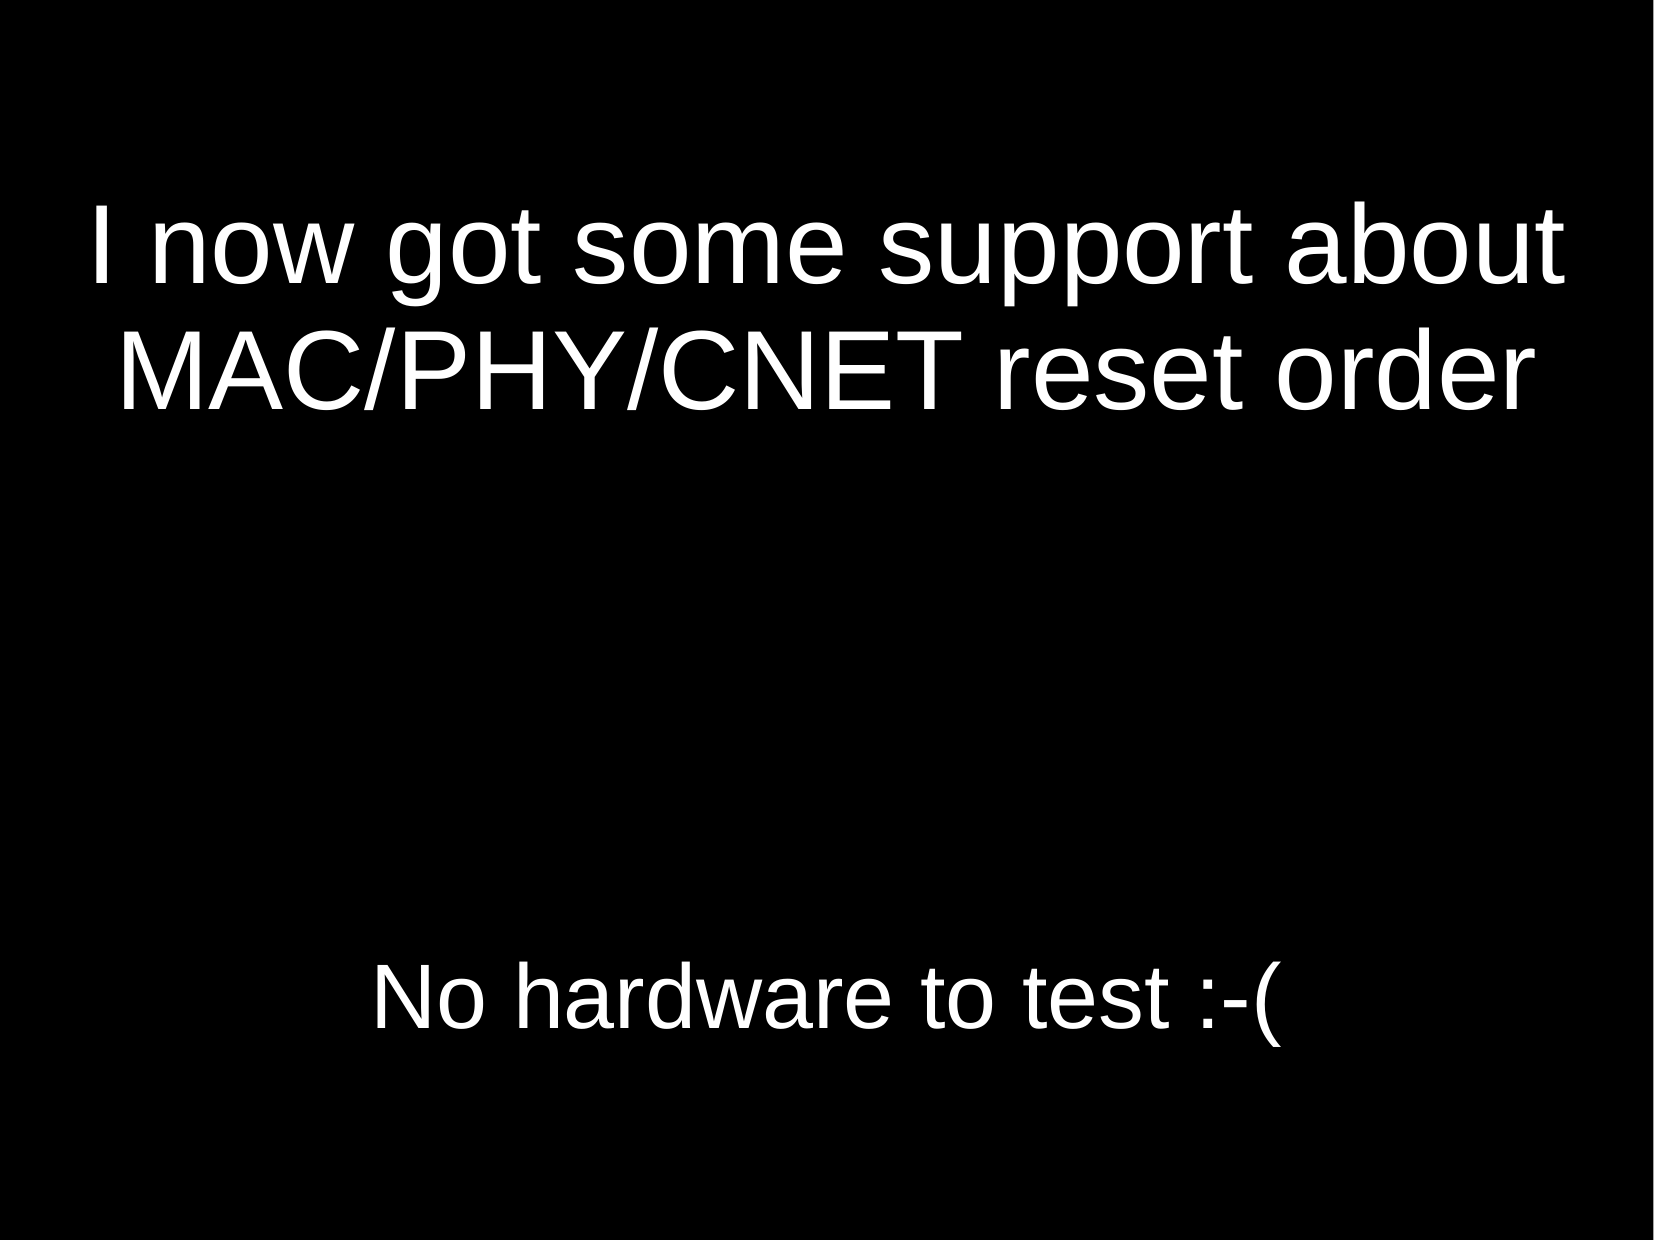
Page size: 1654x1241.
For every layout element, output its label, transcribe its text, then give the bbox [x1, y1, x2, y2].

title I now got some support about MAC/PHY/CNET reset order No hardware to test :-( [82, 49, 1571, 1182]
